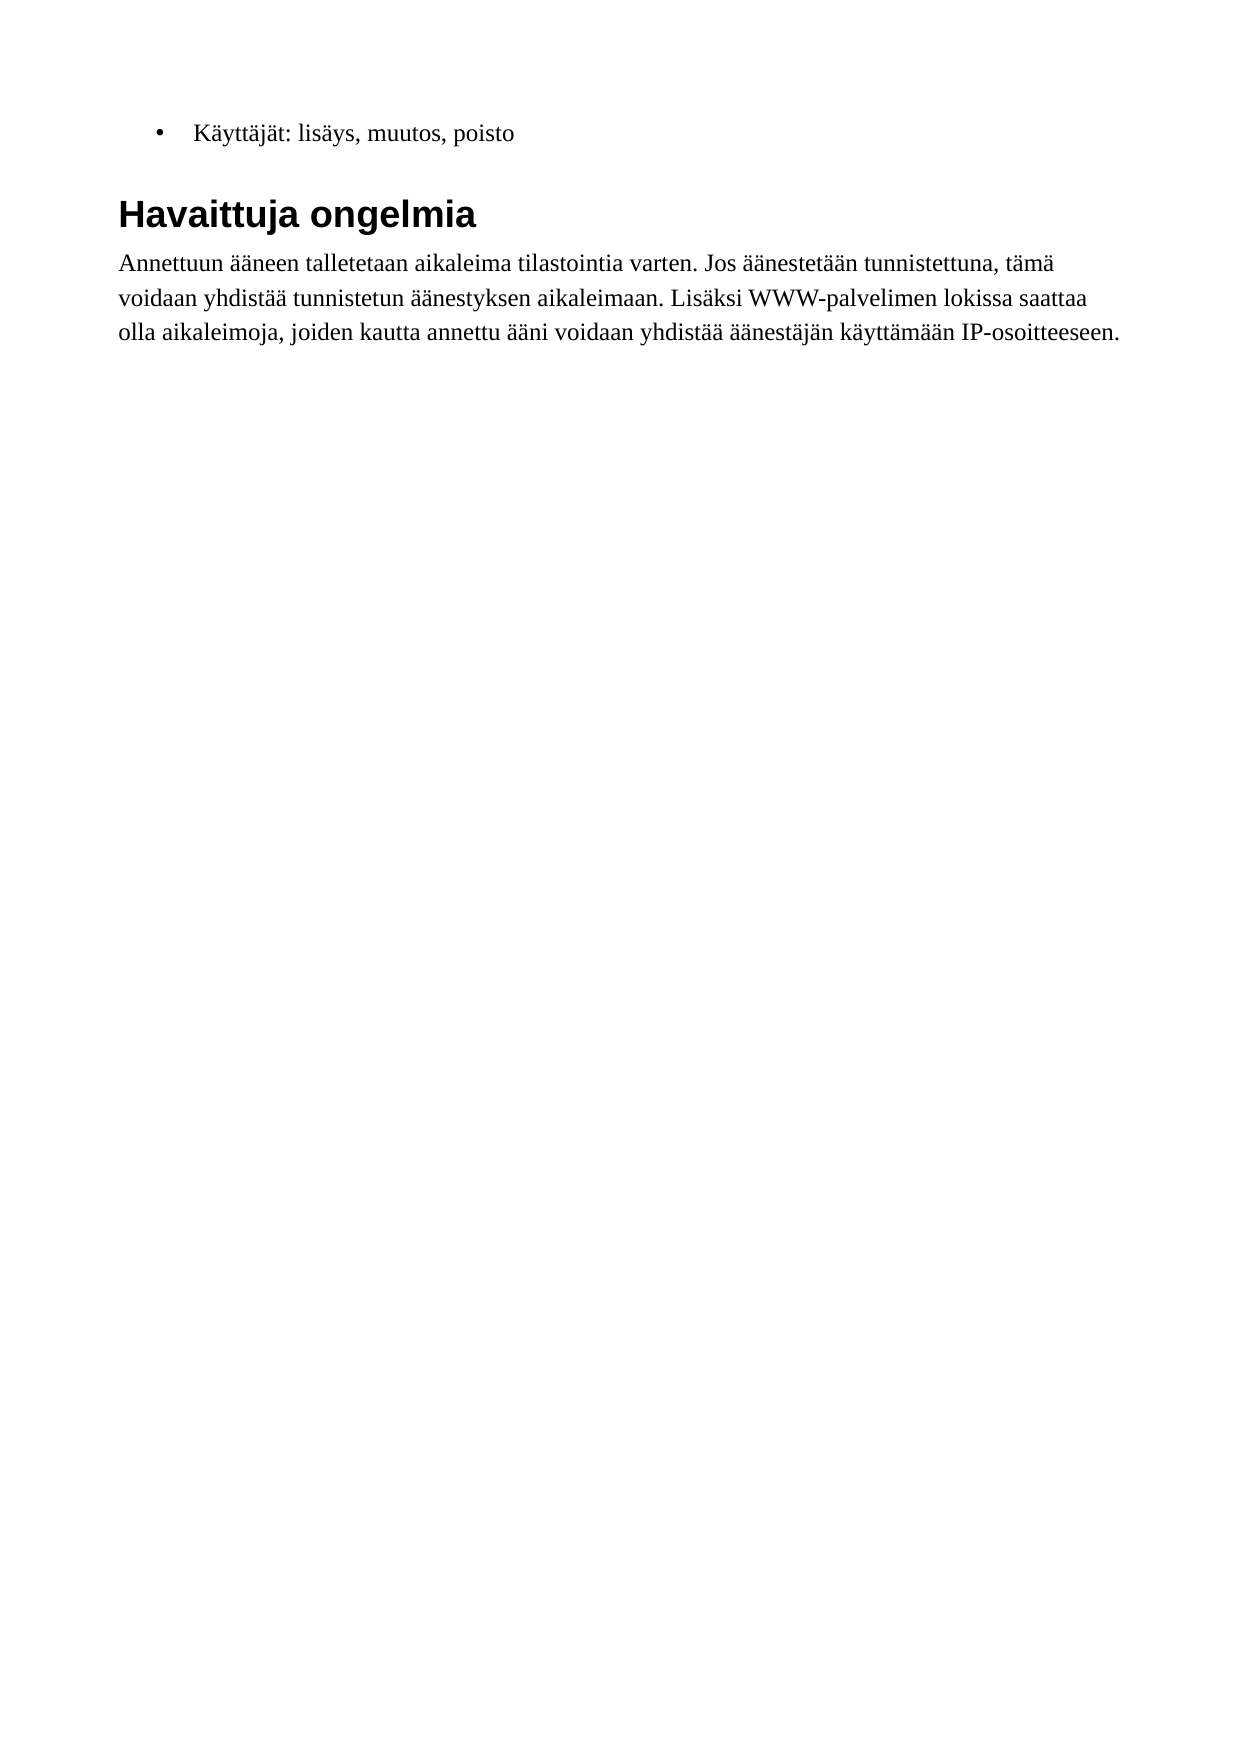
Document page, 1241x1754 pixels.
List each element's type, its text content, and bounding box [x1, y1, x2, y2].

text Annettuun ääneen talletetaan aikaleima tilastointia varten. Jos äänestetään tunnistettuna, tämä voidaan yhdistää tunnistetun äänestyksen aikaleimaan. Lisäksi WWW-palvelimen lokissa saattaa olla aikaleimoja, joiden kautta annettu ääni voidaan yhdistää äänestäjän käyttämään IP-osoitteeseen. [118, 248, 1122, 346]
subtitle Havaittuja ongelmia [118, 192, 1122, 236]
list Käyttäjät: lisäys, muutos, poisto [156, 118, 1122, 147]
